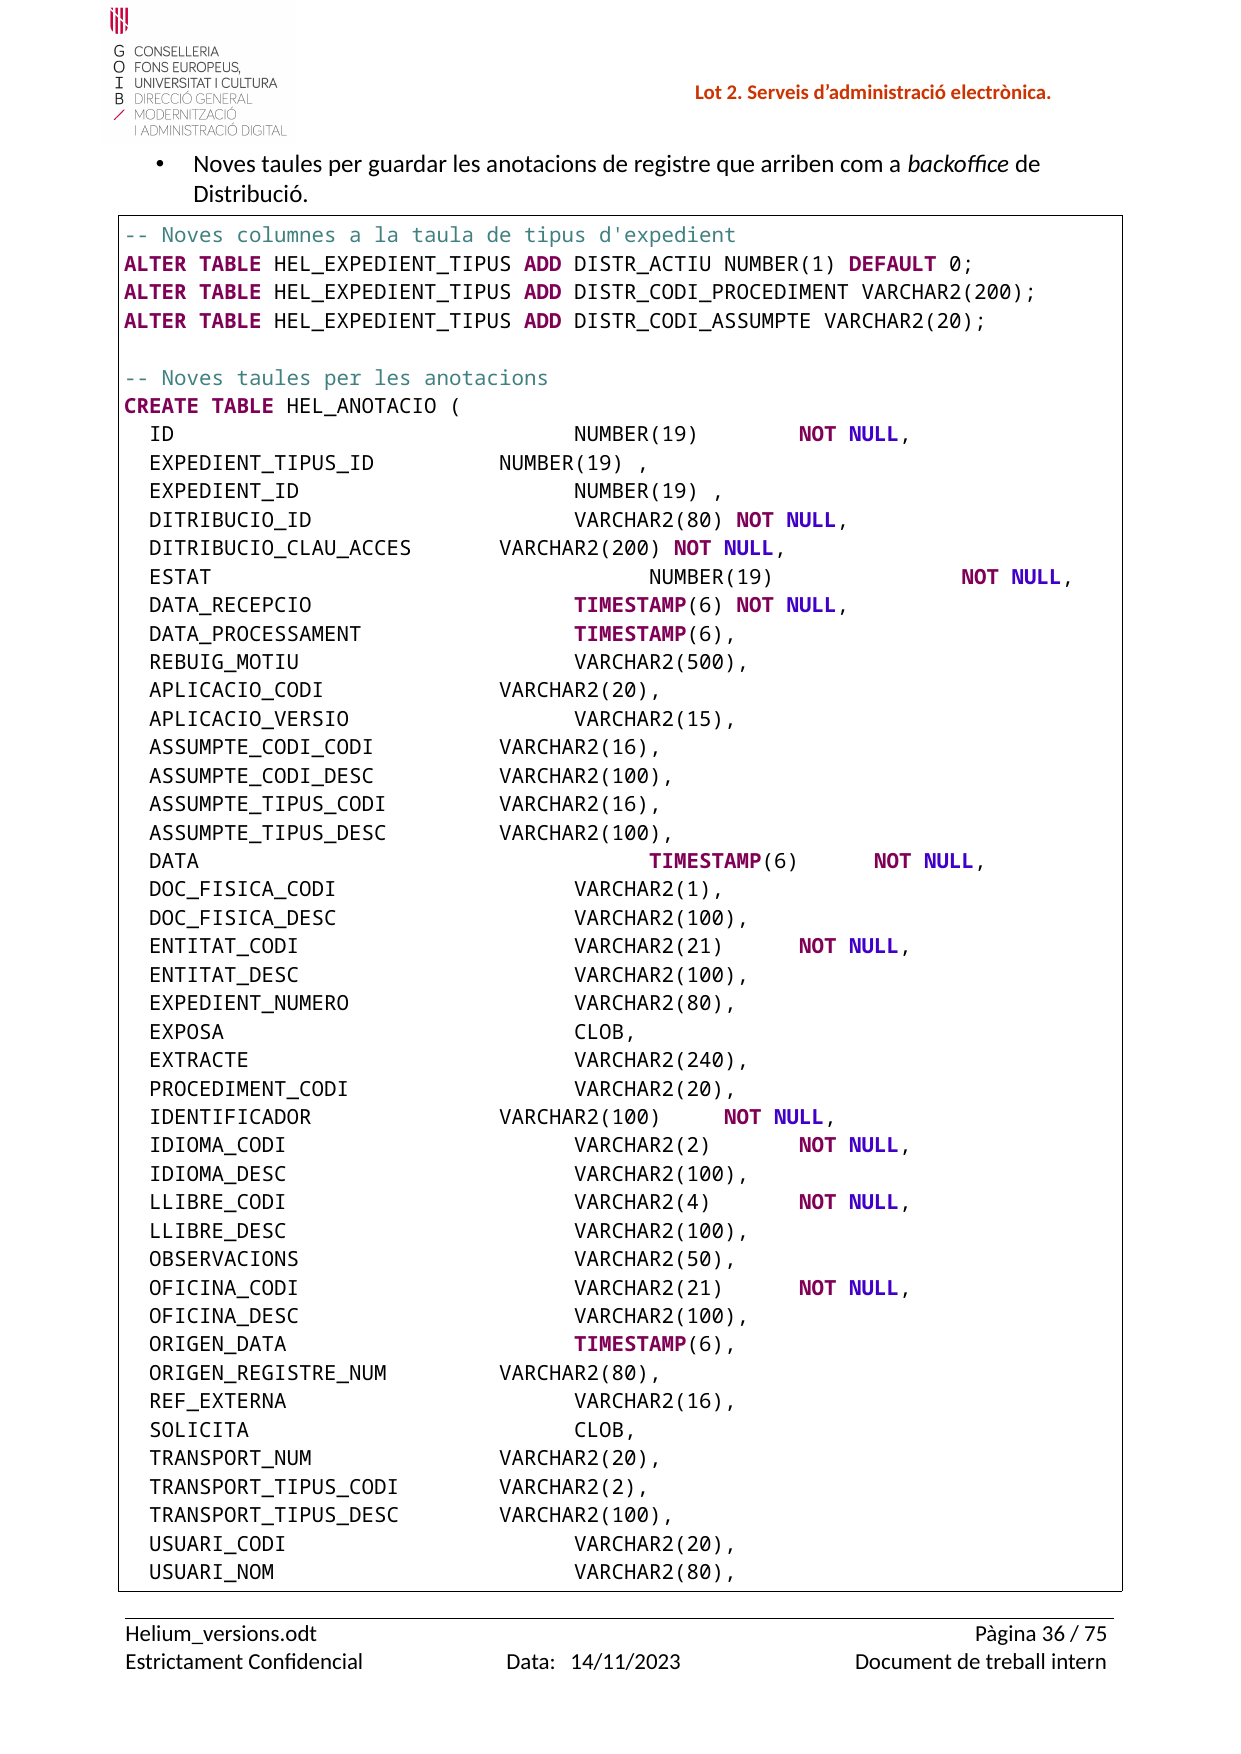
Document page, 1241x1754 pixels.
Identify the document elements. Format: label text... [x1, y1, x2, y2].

table_header -- Noves columnes a la taula de tipus d'expedient ALTER TABLE HEL_EXPEDIENT_TIPUS ADD DISTR_ACTIU NUMBER(1) DEFAULT 0; ALTER TABLE HEL_EXPEDIENT_TIPUS ADD DISTR_CODI_PROCEDIMENT VARCHAR2(200); ALTER TABLE HEL_EXPEDIENT_TIPUS ADD DISTR_CODI_ASSUMPTE VARCHAR2(20); -- Noves taules per les anotacions CREATE TABLE HEL_ANOTACIO ( ID NUMBER(19) NOT NULL, EXPEDIENT_TIPUS_ID NUMBER(19) , EXPEDIENT_ID NUMBER(19) , DITRIBUCIO_ID VARCHAR2(80) NOT NULL, DITRIBUCIO_CLAU_ACCES VARCHAR2(200) NOT NULL, ESTAT NUMBER(19) NOT NULL, DATA_RECEPCIO TIMESTAMP(6) NOT NULL, DATA_PROCESSAMENT TIMESTAMP(6), REBUIG_MOTIU VARCHAR2(500), APLICACIO_CODI VARCHAR2(20), APLICACIO_VERSIO VARCHAR2(15), ASSUMPTE_CODI_CODI VARCHAR2(16), ASSUMPTE_CODI_DESC VARCHAR2(100), ASSUMPTE_TIPUS_CODI VARCHAR2(16), ASSUMPTE_TIPUS_DESC VARCHAR2(100), DATA TIMESTAMP(6) NOT NULL, DOC_FISICA_CODI VARCHAR2(1), DOC_FISICA_DESC VARCHAR2(100), ENTITAT_CODI VARCHAR2(21) NOT NULL, ENTITAT_DESC VARCHAR2(100), EXPEDIENT_NUMERO VARCHAR2(80), EXPOSA CLOB, EXTRACTE VARCHAR2(240), PROCEDIMENT_CODI VARCHAR2(20), IDENTIFICADOR VARCHAR2(100) NOT NULL, IDIOMA_CODI VARCHAR2(2) NOT NULL, IDIOMA_DESC VARCHAR2(100), LLIBRE_CODI VARCHAR2(4) NOT NULL, LLIBRE_DESC VARCHAR2(100), OBSERVACIONS VARCHAR2(50), OFICINA_CODI VARCHAR2(21) NOT NULL, OFICINA_DESC VARCHAR2(100), ORIGEN_DATA TIMESTAMP(6), ORIGEN_REGISTRE_NUM VARCHAR2(80), REF_EXTERNA VARCHAR2(16), SOLICITA CLOB, TRANSPORT_NUM VARCHAR2(20), TRANSPORT_TIPUS_CODI VARCHAR2(2), TRANSPORT_TIPUS_DESC VARCHAR2(100), USUARI_CODI VARCHAR2(20), USUARI_NOM VARCHAR2(80), [119, 216, 1122, 1591]
picture [100, 0, 297, 144]
list Noves taules per guardar les anotacions de registre que arriben com a backoffice de Distribució. [156, 148, 1122, 209]
